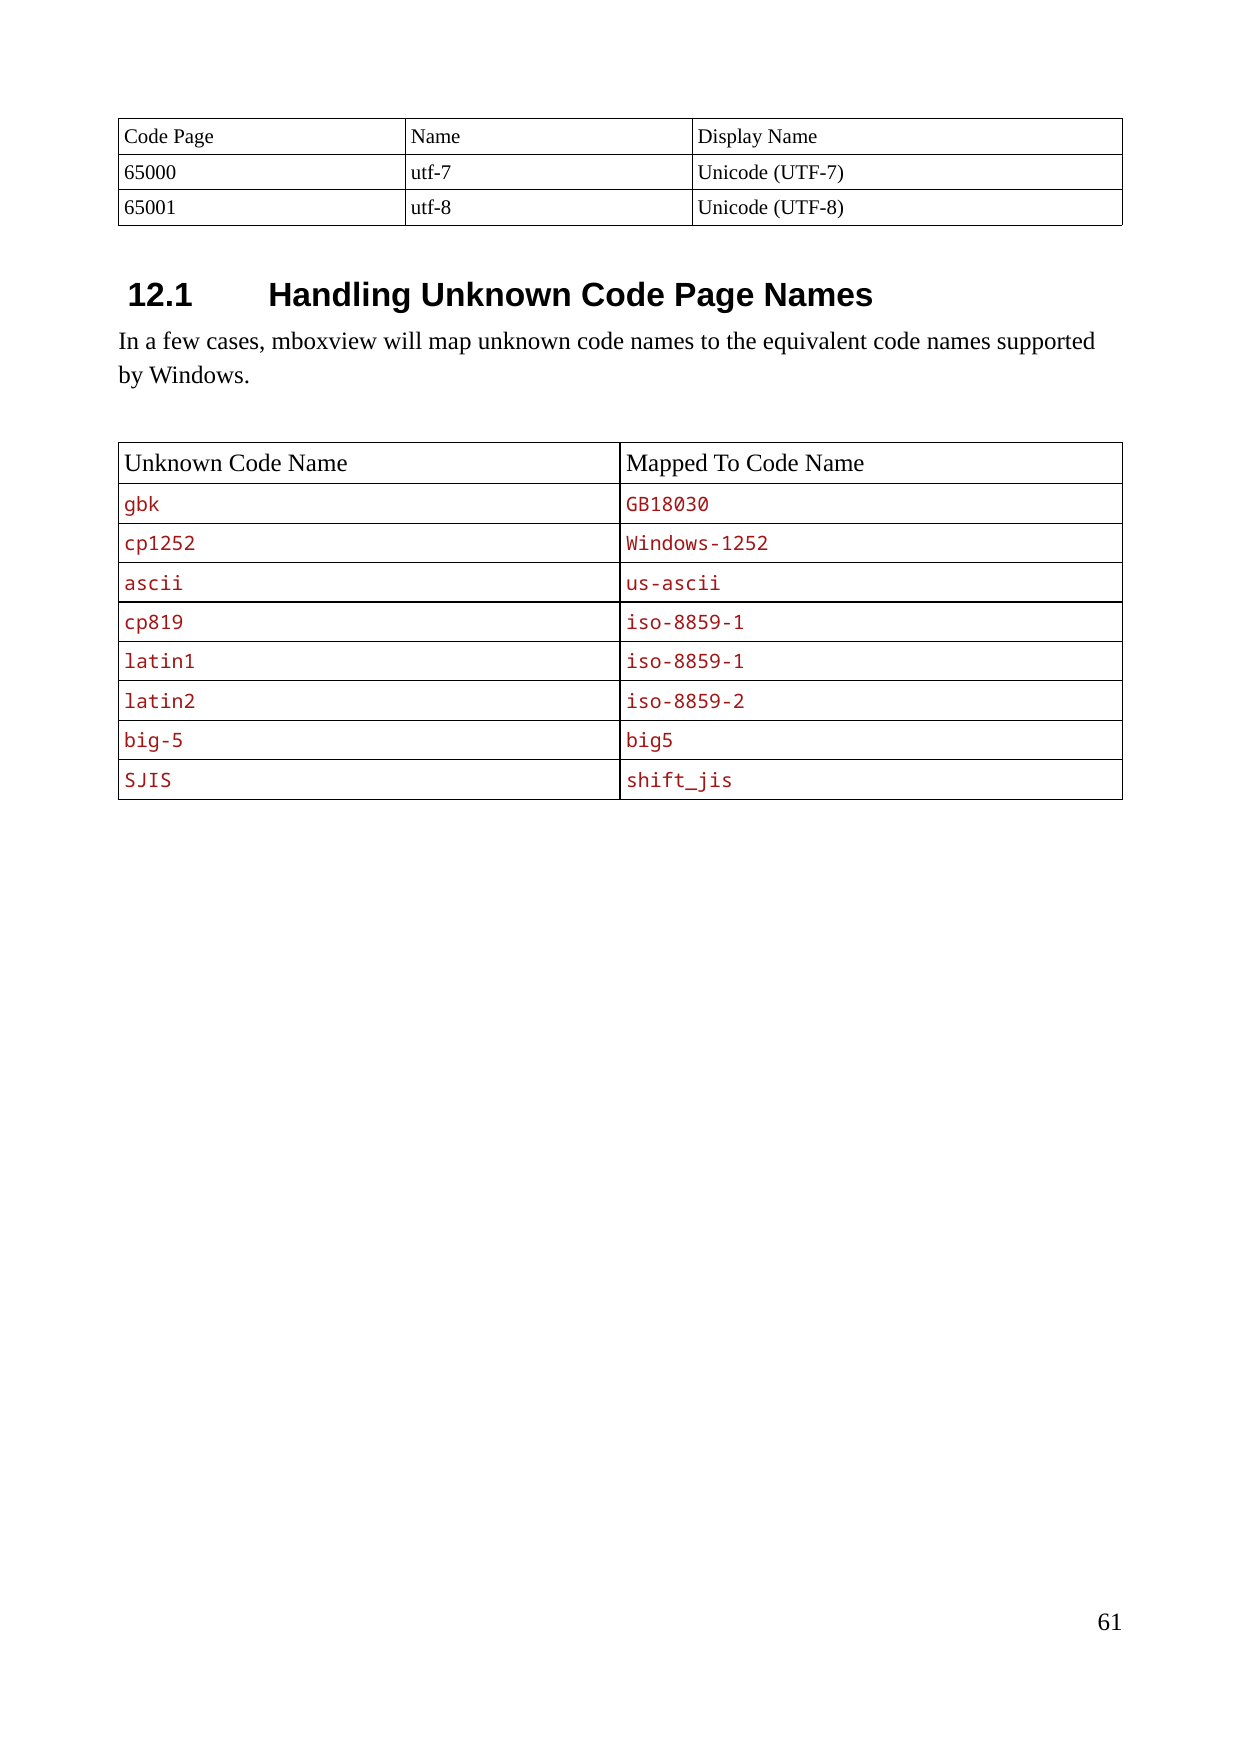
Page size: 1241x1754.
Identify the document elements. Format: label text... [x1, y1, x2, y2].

table_cell utf-8 [406, 190, 692, 225]
table_cell Windows-1252 [621, 524, 1122, 562]
table_cell ascii [119, 563, 619, 601]
table_header Code Page [119, 119, 405, 154]
table_cell GB18030 [621, 484, 1122, 522]
table_cell iso-8859-1 [621, 642, 1122, 680]
text In a few cases, mboxview will map unknown code names to the equivalent code names supported by Windows. [118, 326, 1122, 389]
table_cell cp1252 [119, 524, 619, 562]
table_header Mapped To Code Name [621, 443, 1122, 483]
table_cell iso-8859-2 [621, 681, 1122, 720]
table_cell latin1 [119, 642, 619, 680]
table_cell 65000 [119, 155, 405, 189]
table_cell shift_jis [621, 760, 1122, 799]
table_cell iso-8859-1 [621, 603, 1122, 641]
table_cell utf-7 [406, 155, 692, 189]
table_cell latin2 [119, 681, 619, 720]
table_cell cp819 [119, 603, 619, 641]
table_cell 65001 [119, 190, 405, 225]
table_cell SJIS [119, 760, 619, 799]
table_cell gbk [119, 484, 619, 522]
table_cell big5 [621, 721, 1122, 759]
table_cell Unicode (UTF-7) [693, 155, 1122, 189]
table_header Unknown Code Name [119, 443, 619, 483]
table_cell us-ascii [621, 563, 1122, 601]
table_header Display Name [693, 119, 1122, 154]
table_cell Unicode (UTF-8) [693, 190, 1122, 225]
subtitle Handling Unknown Code Page Names [118, 275, 1122, 313]
table_cell big-5 [119, 721, 619, 759]
table_header Name [406, 119, 692, 154]
